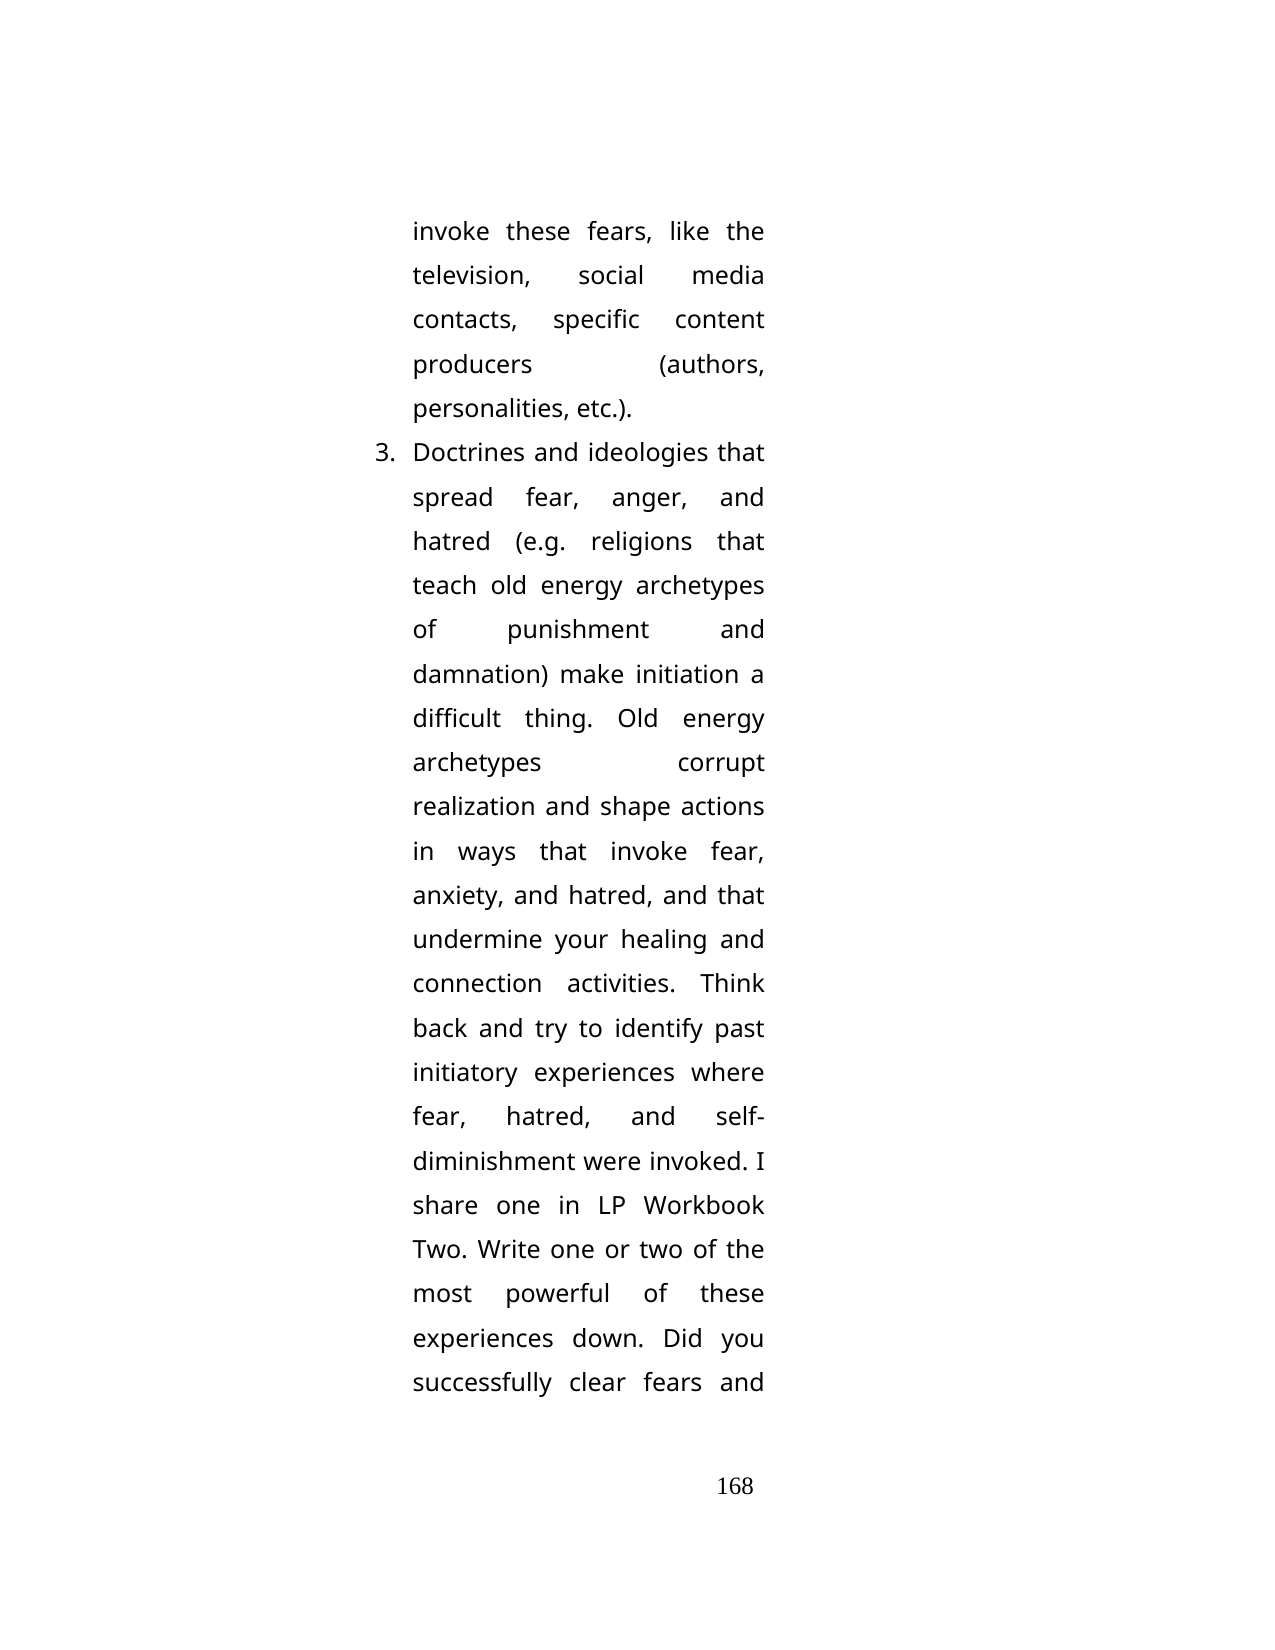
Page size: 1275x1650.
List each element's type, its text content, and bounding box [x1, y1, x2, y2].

list invoke these fears, like the television, social media contacts, specific content producers (authors, personalities, etc.). [375, 213, 765, 425]
list Doctrines and ideologies that spread fear, anger, and hatred (e.g. religions that teach old energy archetypes of punishment and damnation) make initiation a difficult thing. Old energy archetypes corrupt realization and shape actions in ways that invoke fear, anxiety, and hatred, and that undermine your healing and connection activities. Think back and try to identify past initiatory experiences where fear, hatred, and self-diminishment were invoked. I share one in LP Workbook Two. Write one or two of the most powerful of these experiences down. Did you successfully clear fears and [375, 435, 765, 1399]
